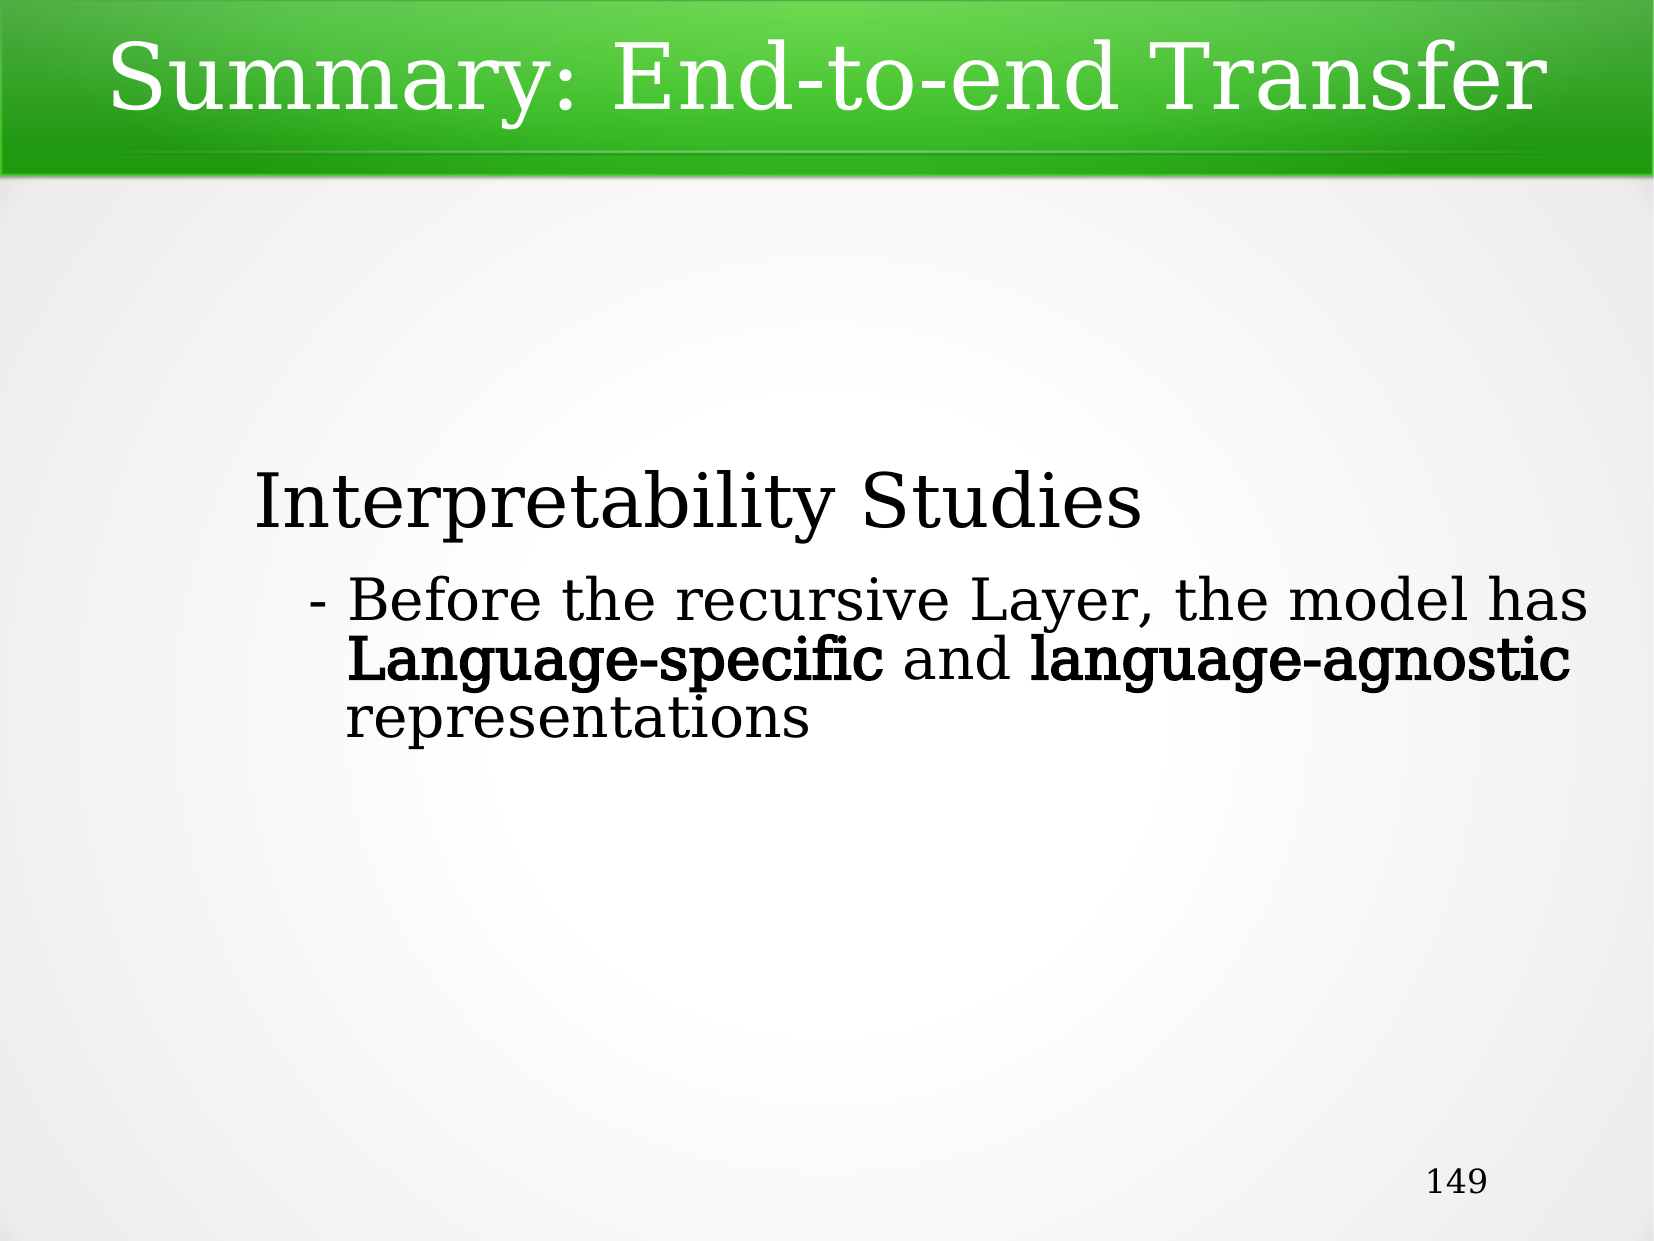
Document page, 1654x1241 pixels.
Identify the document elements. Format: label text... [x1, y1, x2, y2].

title Summary: End-to-end Transfer [82, 11, 1571, 154]
text_box Interpretability Studies - Before the recursive Layer, the model has Language-specific and language-agnostic representations [238, 327, 1654, 1241]
picture [0, 0, 1654, 1241]
